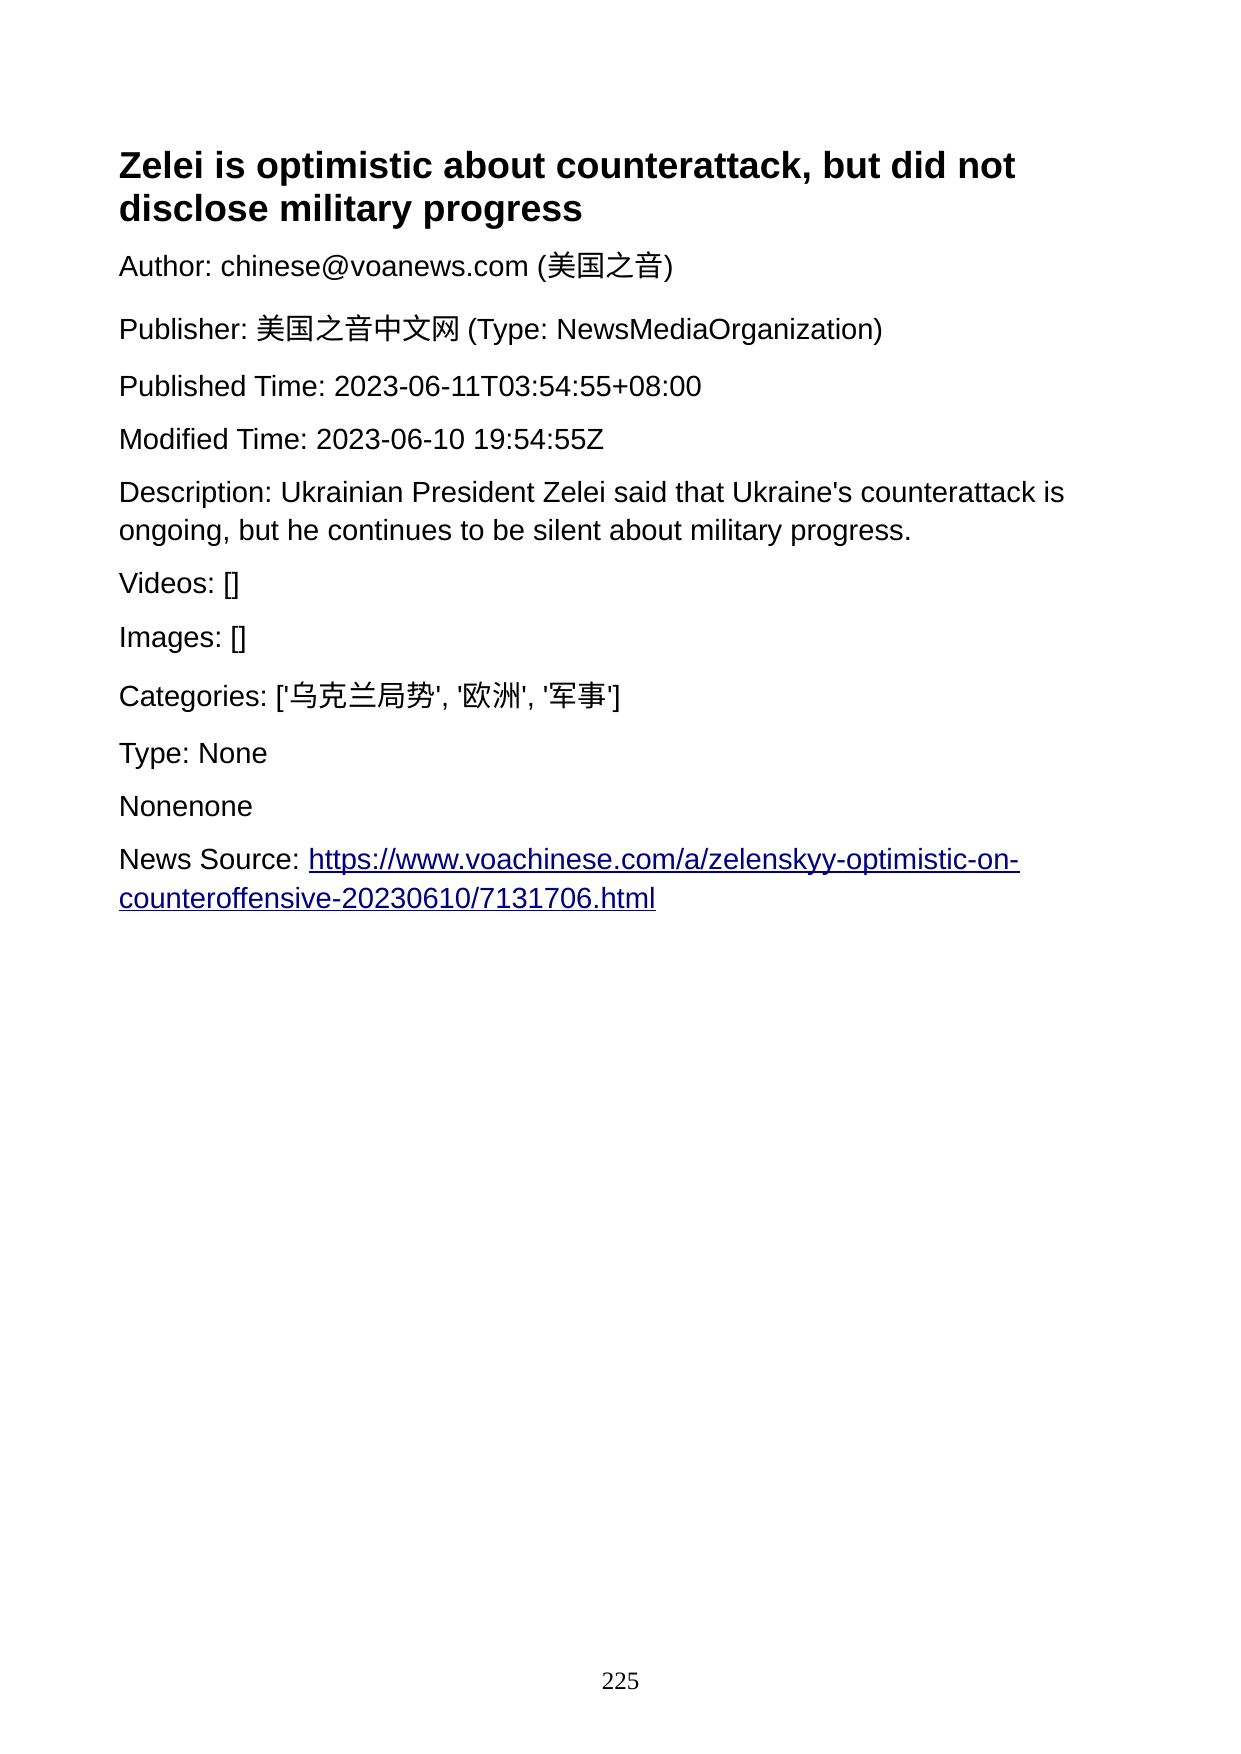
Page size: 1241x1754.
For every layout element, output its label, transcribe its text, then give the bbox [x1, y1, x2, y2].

text Modified Time: 2023-06-10 19:54:55Z [118, 422, 1122, 455]
subtitle Zelei is optimistic about counterattack, but did not disclose military progress [118, 143, 1122, 230]
text Categories: ['乌克兰局势', '欧洲', '军事'] [118, 673, 1122, 715]
text Nonenone [118, 789, 1122, 822]
text Images: [] [118, 619, 1122, 653]
text Description: Ukrainian President Zelei said that Ukraine's counterattack is ongoing, but he continues to be silent about military progress. [118, 475, 1122, 547]
text Publisher: 美国之音中文网 (Type: NewsMediaOrganization) [118, 305, 1122, 348]
text Videos: [] [118, 566, 1122, 600]
text Author: chinese@voanews.com (美国之音) [118, 242, 1122, 284]
text Type: None [118, 736, 1122, 769]
text News Source: https://www.voachinese.com/a/zelenskyy-optimistic-on-counteroffensive-20230610/7131706.html [118, 842, 1122, 914]
text Published Time: 2023-06-11T03:54:55+08:00 [118, 368, 1122, 402]
